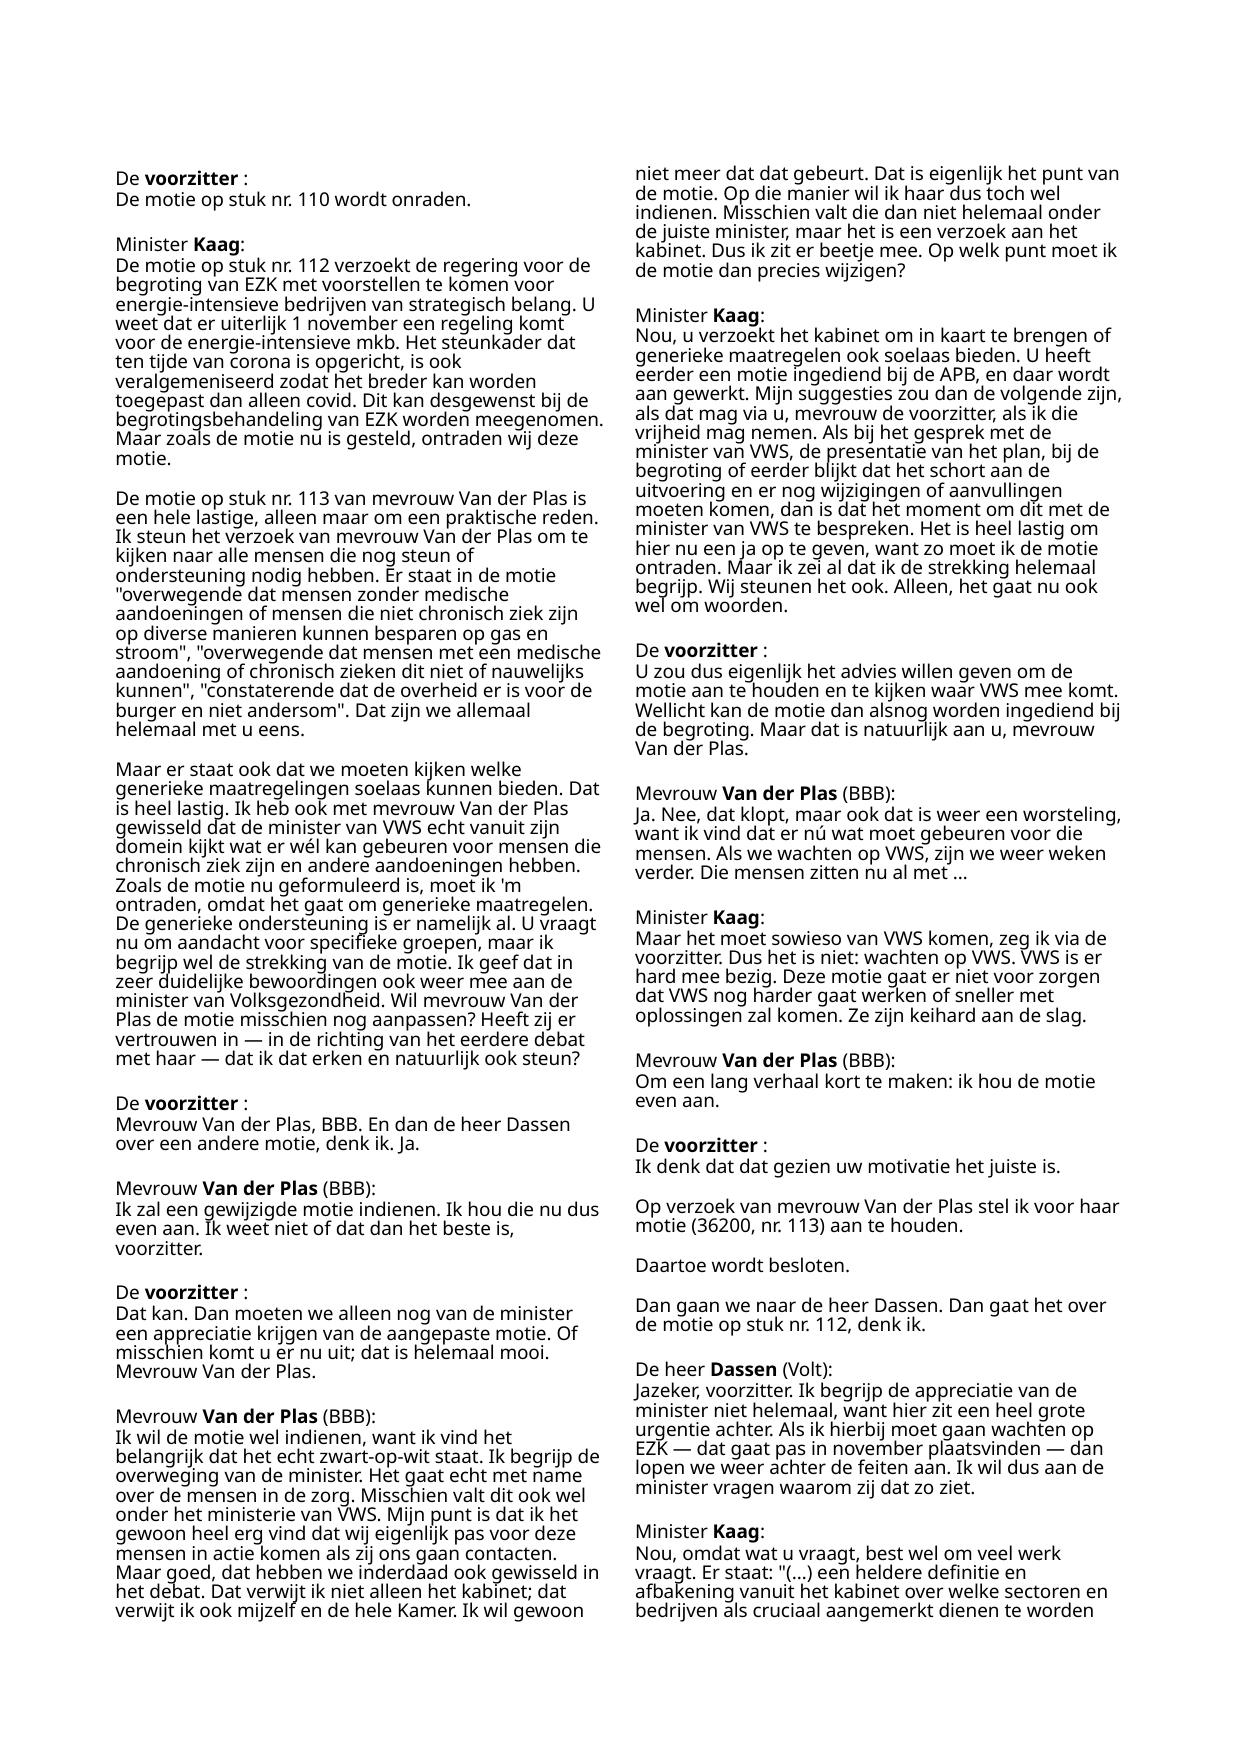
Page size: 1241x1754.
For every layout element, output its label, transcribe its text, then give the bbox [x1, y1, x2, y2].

text De motie op stuk nr. 110 wordt onraden. [115, 191, 605, 210]
text Mevrouw Van der Plas (BBB): [115, 1175, 605, 1201]
text U zou dus eigenlijk het advies willen geven om de motie aan te houden en te kijken waar VWS mee komt. Wellicht kan de motie dan alsnog worden ingediend bij de begroting. Maar dat is natuurlijk aan u, mevrouw Van der Plas. [635, 663, 1125, 759]
text Mevrouw Van der Plas (BBB): [635, 1047, 1125, 1073]
text Maar er staat ook dat we moeten kijken welke generieke maatregelingen soelaas kunnen bieden. Dat is heel lastig. Ik heb ook met mevrouw Van der Plas gewisseld dat de minister van VWS echt vanuit zijn domein kijkt wat er wél kan gebeuren voor mensen die chronisch ziek zijn en andere aandoeningen hebben. Zoals de motie nu geformuleerd is, moet ik 'm ontraden, omdat het gaat om generieke maatregelen. De generieke ondersteuning is er namelijk al. U vraagt nu om aandacht voor specifieke groepen, maar ik begrijp wel de strekking van de motie. Ik geef dat in zeer duidelijke bewoordingen ook weer mee aan de minister van Volksgezondheid. Wil mevrouw Van der Plas de motie misschien nog aanpassen? Heeft zij er vertrouwen in — in de richting van het eerdere debat met haar — dat ik dat erken en natuurlijk ook steun? [115, 761, 605, 1069]
text niet meer dat dat gebeurt. Dat is eigenlijk het punt van de motie. Op die manier wil ik haar dus toch wel indienen. Misschien valt die dan niet helemaal onder de juiste minister, maar het is een verzoek aan het kabinet. Dus ik zit er beetje mee. Op welk punt moet ik de motie dan precies wijzigen? [635, 165, 1125, 281]
text Mevrouw Van der Plas (BBB): [635, 780, 1125, 806]
text Op verzoek van mevrouw Van der Plas stel ik voor haar motie (36200, nr. 113) aan te houden. [635, 1198, 1125, 1236]
text De motie op stuk nr. 113 van mevrouw Van der Plas is een hele lastige, alleen maar om een praktische reden. Ik steun het verzoek van mevrouw Van der Plas om te kijken naar alle mensen die nog steun of ondersteuning nodig hebben. Er staat in de motie "overwegende dat mensen zonder medische aandoeningen of mensen die niet chronisch ziek zijn op diverse manieren kunnen besparen op gas en stroom", "overwegende dat mensen met een medische aandoening of chronisch zieken dit niet of nauwelijks kunnen", "constaterende dat de overheid er is voor de burger en niet andersom". Dat zijn we allemaal helemaal met u eens. [115, 490, 605, 740]
text Dat kan. Dan moeten we alleen nog van de minister een appreciatie krijgen van de aangepaste motie. Of misschien komt u er nu uit; dat is helemaal mooi. Mevrouw Van der Plas. [115, 1305, 605, 1382]
text Daartoe wordt besloten. [635, 1257, 1125, 1276]
text Ik wil de motie wel indienen, want ik vind het belangrijk dat het echt zwart-op-wit staat. Ik begrijp de overweging van de minister. Het gaat echt met name over de mensen in de zorg. Misschien valt dit ook wel onder het ministerie van VWS. Mijn punt is dat ik het gewoon heel erg vind dat wij eigenlijk pas voor deze mensen in actie komen als zij ons gaan contacten. Maar goed, dat hebben we inderdaad ook gewisseld in het debat. Dat verwijt ik niet alleen het kabinet; dat verwijt ik ook mijzelf en de hele Kamer. Ik wil gewoon [115, 1429, 605, 1622]
text Jazeker, voorzitter. Ik begrijp de appreciatie van de minister niet helemaal, want hier zit een heel grote urgentie achter. Als ik hierbij moet gaan wachten op EZK — dat gaat pas in november plaatsvinden — dan lopen we weer achter de feiten aan. Ik wil dus aan de minister vragen waarom zij dat zo ziet. [635, 1382, 1125, 1498]
text De voorzitter : [635, 1132, 1125, 1158]
text De voorzitter : [115, 165, 605, 191]
text Minister Kaag: [635, 302, 1125, 327]
text Minister Kaag: [635, 904, 1125, 930]
text Mevrouw Van der Plas, BBB. En dan de heer Dassen over een andere motie, denk ik. Ja. [115, 1116, 605, 1154]
text De motie op stuk nr. 112 verzoekt de regering voor de begroting van EZK met voorstellen te komen voor energie-intensieve bedrijven van strategisch belang. U weet dat er uiterlijk 1 november een regeling komt voor de energie-intensieve mkb. Het steunkader dat ten tijde van corona is opgericht, is ook veralgemeniseerd zodat het breder kan worden toegepast dan alleen covid. Dit kan desgewenst bij de begrotingsbehandeling van EZK worden meegenomen. Maar zoals de motie nu is gesteld, ontraden wij deze motie. [115, 257, 605, 469]
text De voorzitter : [635, 637, 1125, 663]
text Ik denk dat dat gezien uw motivatie het juiste is. [635, 1158, 1125, 1177]
text Minister Kaag: [115, 231, 605, 257]
text Om een lang verhaal kort te maken: ik hou de motie even aan. [635, 1073, 1125, 1111]
text De heer Dassen (Volt): [635, 1357, 1125, 1382]
text Mevrouw Van der Plas (BBB): [115, 1403, 605, 1429]
text Nou, omdat wat u vraagt, best wel om veel werk vraagt. Er staat: "(…) een heldere definitie en afbakening vanuit het kabinet over welke sectoren en bedrijven als cruciaal aangemerkt dienen te worden [635, 1544, 1125, 1622]
text Minister Kaag: [635, 1519, 1125, 1544]
text Ik zal een gewijzigde motie indienen. Ik hou die nu dus even aan. Ik weet niet of dat dan het beste is, voorzitter. [115, 1201, 605, 1259]
text Ja. Nee, dat klopt, maar ook dat is weer een worsteling, want ik vind dat er nú wat moet gebeuren voor die mensen. Als we wachten op VWS, zijn we weer weken verder. Die mensen zitten nu al met … [635, 806, 1125, 883]
text Nou, u verzoekt het kabinet om in kaart te brengen of generieke maatregelen ook soelaas bieden. U heeft eerder een motie ingediend bij de APB, en daar wordt aan gewerkt. Mijn suggesties zou dan de volgende zijn, als dat mag via u, mevrouw de voorzitter, als ik die vrijheid mag nemen. Als bij het gesprek met de minister van VWS, de presentatie van het plan, bij de begroting of eerder blijkt dat het schort aan de uitvoering en er nog wijzigingen of aanvullingen moeten komen, dan is dat het moment om dit met de minister van VWS te bespreken. Het is heel lastig om hier nu een ja op te geven, want zo moet ik de motie ontraden. Maar ik zei al dat ik de strekking helemaal begrijp. Wij steunen het ook. Alleen, het gaat nu ook wel om woorden. [635, 327, 1125, 617]
text De voorzitter : [115, 1090, 605, 1116]
text Maar het moet sowieso van VWS komen, zeg ik via de voorzitter. Dus het is niet: wachten op VWS. VWS is er hard mee bezig. Deze motie gaat er niet voor zorgen dat VWS nog harder gaat werken of sneller met oplossingen zal komen. Ze zijn keihard aan de slag. [635, 930, 1125, 1026]
text Dan gaan we naar de heer Dassen. Dan gaat het over de motie op stuk nr. 112, denk ik. [635, 1297, 1125, 1336]
text De voorzitter : [115, 1279, 605, 1305]
